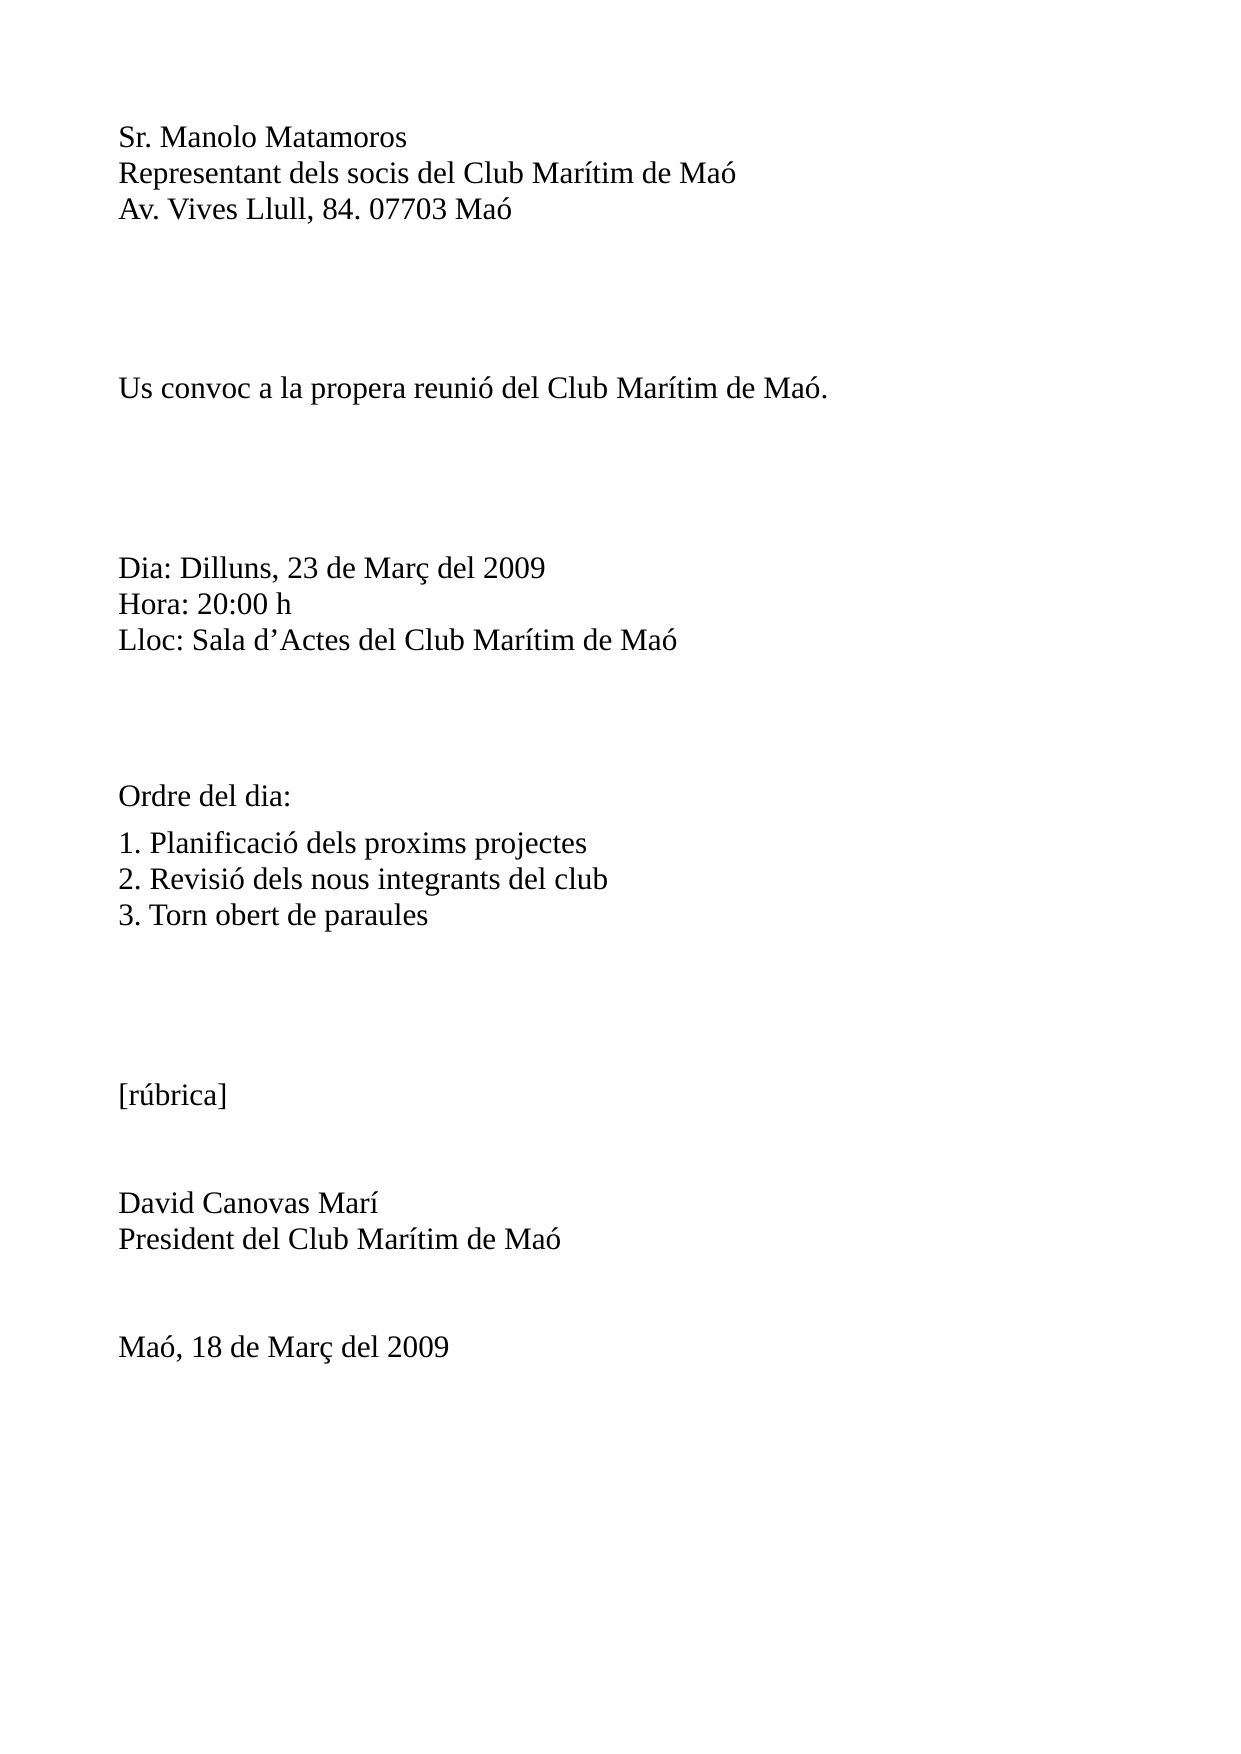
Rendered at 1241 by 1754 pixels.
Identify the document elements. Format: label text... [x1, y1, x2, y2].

text Ordre del dia: [118, 777, 1122, 813]
text David Canovas Marí [118, 1184, 1122, 1220]
text 1. Planificació dels proxims projectes [118, 825, 1122, 861]
text Maó, 18 de Març del 2009 [118, 1328, 1122, 1364]
text Hora: 20:00 h [118, 585, 1122, 621]
text Representant dels socis del Club Marítim de Maó [118, 154, 1122, 190]
text 2. Revisió dels nous integrants del club [118, 861, 1122, 897]
text Lloc: Sala d’Actes del Club Marítim de Maó [118, 621, 1122, 657]
text 3. Torn obert de paraules [118, 897, 1122, 932]
text Sr. Manolo Matamoros [118, 118, 1122, 154]
text President del Club Marítim de Maó [118, 1220, 1122, 1256]
text Av. Vives Llull, 84. 07703 Maó [118, 190, 1122, 226]
text Us convoc a la propera reunió del Club Marítim de Maó. [118, 370, 1122, 406]
text Dia: Dilluns, 23 de Març del 2009 [118, 549, 1122, 585]
text [rúbrica] [118, 1076, 1122, 1112]
